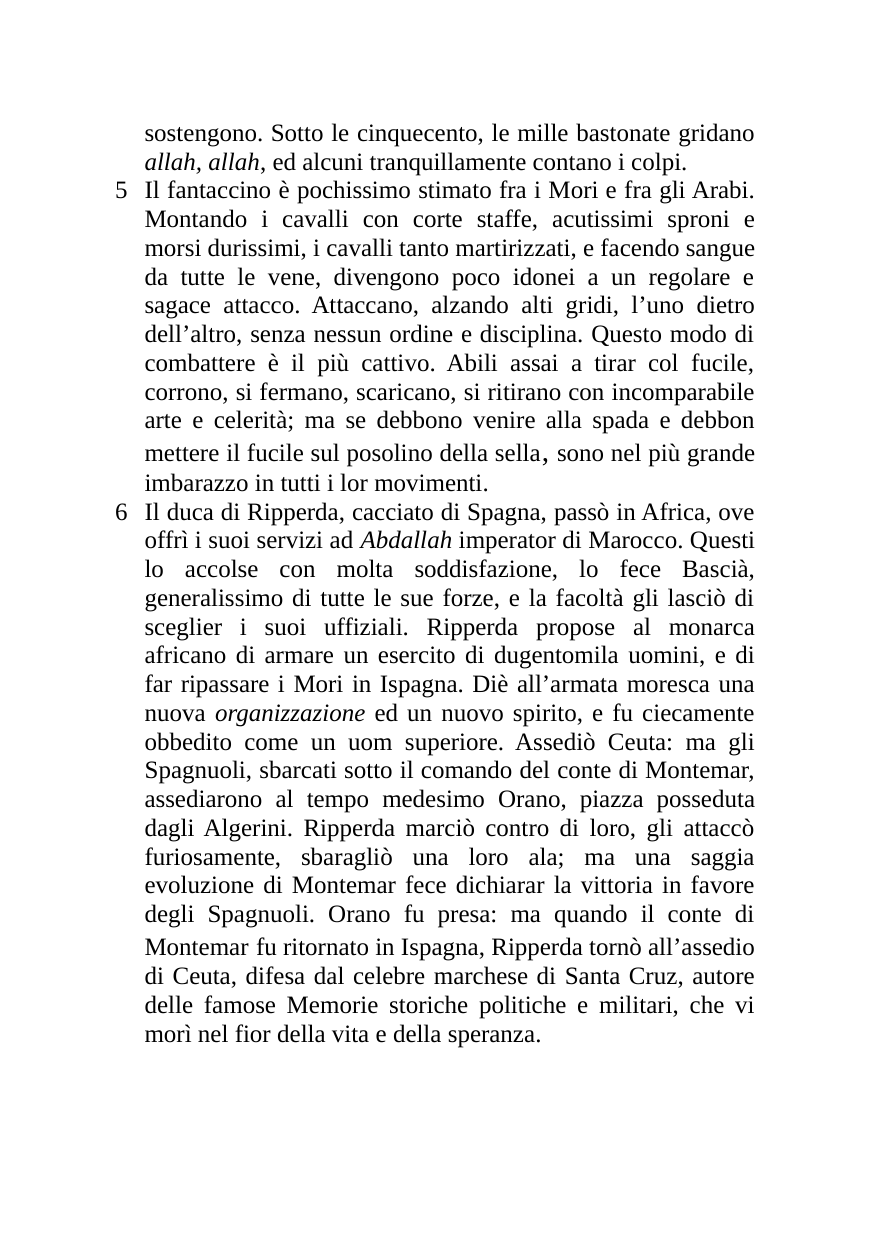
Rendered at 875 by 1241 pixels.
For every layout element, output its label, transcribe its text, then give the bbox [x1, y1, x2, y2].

text Il duca di Ripperda, cacciato di Spagna, passò in Africa, ove offrì i suoi servizi ad Abdallah imperator di Marocco. Questi lo accolse con molta soddisfazione, lo fece Bascià, generalissimo di tutte le sue forze, e la facoltà gli lasciò di sceglier i suoi uffiziali. Ripperda propose al monarca africano di armare un esercito di dugentomila uomini, e di far ripassare i Mori in Ispagna. Diè all’armata moresca una nuova organizzazione ed un nuovo spirito, e fu ciecamente obbedito come un uom superiore. Assediò Ceuta: ma gli Spagnuoli, sbarcati sotto il comando del conte di Montemar, assediarono al tempo medesimo Orano, piazza posseduta dagli Algerini. Ripperda marciò contro di loro, gli attaccò furiosamente, sbaragliò una loro ala; ma una saggia evoluzione di Montemar fece dichiarar la vittoria in favore degli Spagnuoli. Orano fu presa: ma quando il conte di Montemar fu ritornato in Ispagna, Ripperda tornò all’assedio di Ceuta, difesa dal celebre marchese di Santa Cruz, autore delle famose Memorie storiche politiche e militari, che vi morì nel fior della vita e della speranza. [115, 497, 755, 1048]
text Il fantaccino è pochissimo stimato fra i Mori e fra gli Arabi. Montando i cavalli con corte staffe, acutissimi sproni e morsi durissimi, i cavalli tanto martirizzati, e facendo sangue da tutte le vene, divengono poco idonei a un regolare e sagace attacco. Attaccano, alzando alti gridi, l’uno dietro dell’altro, senza nessun ordine e disciplina. Questo modo di combattere è il più cattivo. Abili assai a tirar col fucile, corrono, si fermano, scaricano, si ritirano con incomparabile arte e celerità; ma se debbono venire alla spada e debbon mettere il fucile sul posolino della sella, sono nel più grande imbarazzo in tutti i lor movimenti. [115, 176, 755, 497]
text sostengono. Sotto le cinquecento, le mille bastonate gridano allah, allah, ed alcuni tranquillamente contano i colpi. [115, 118, 755, 176]
